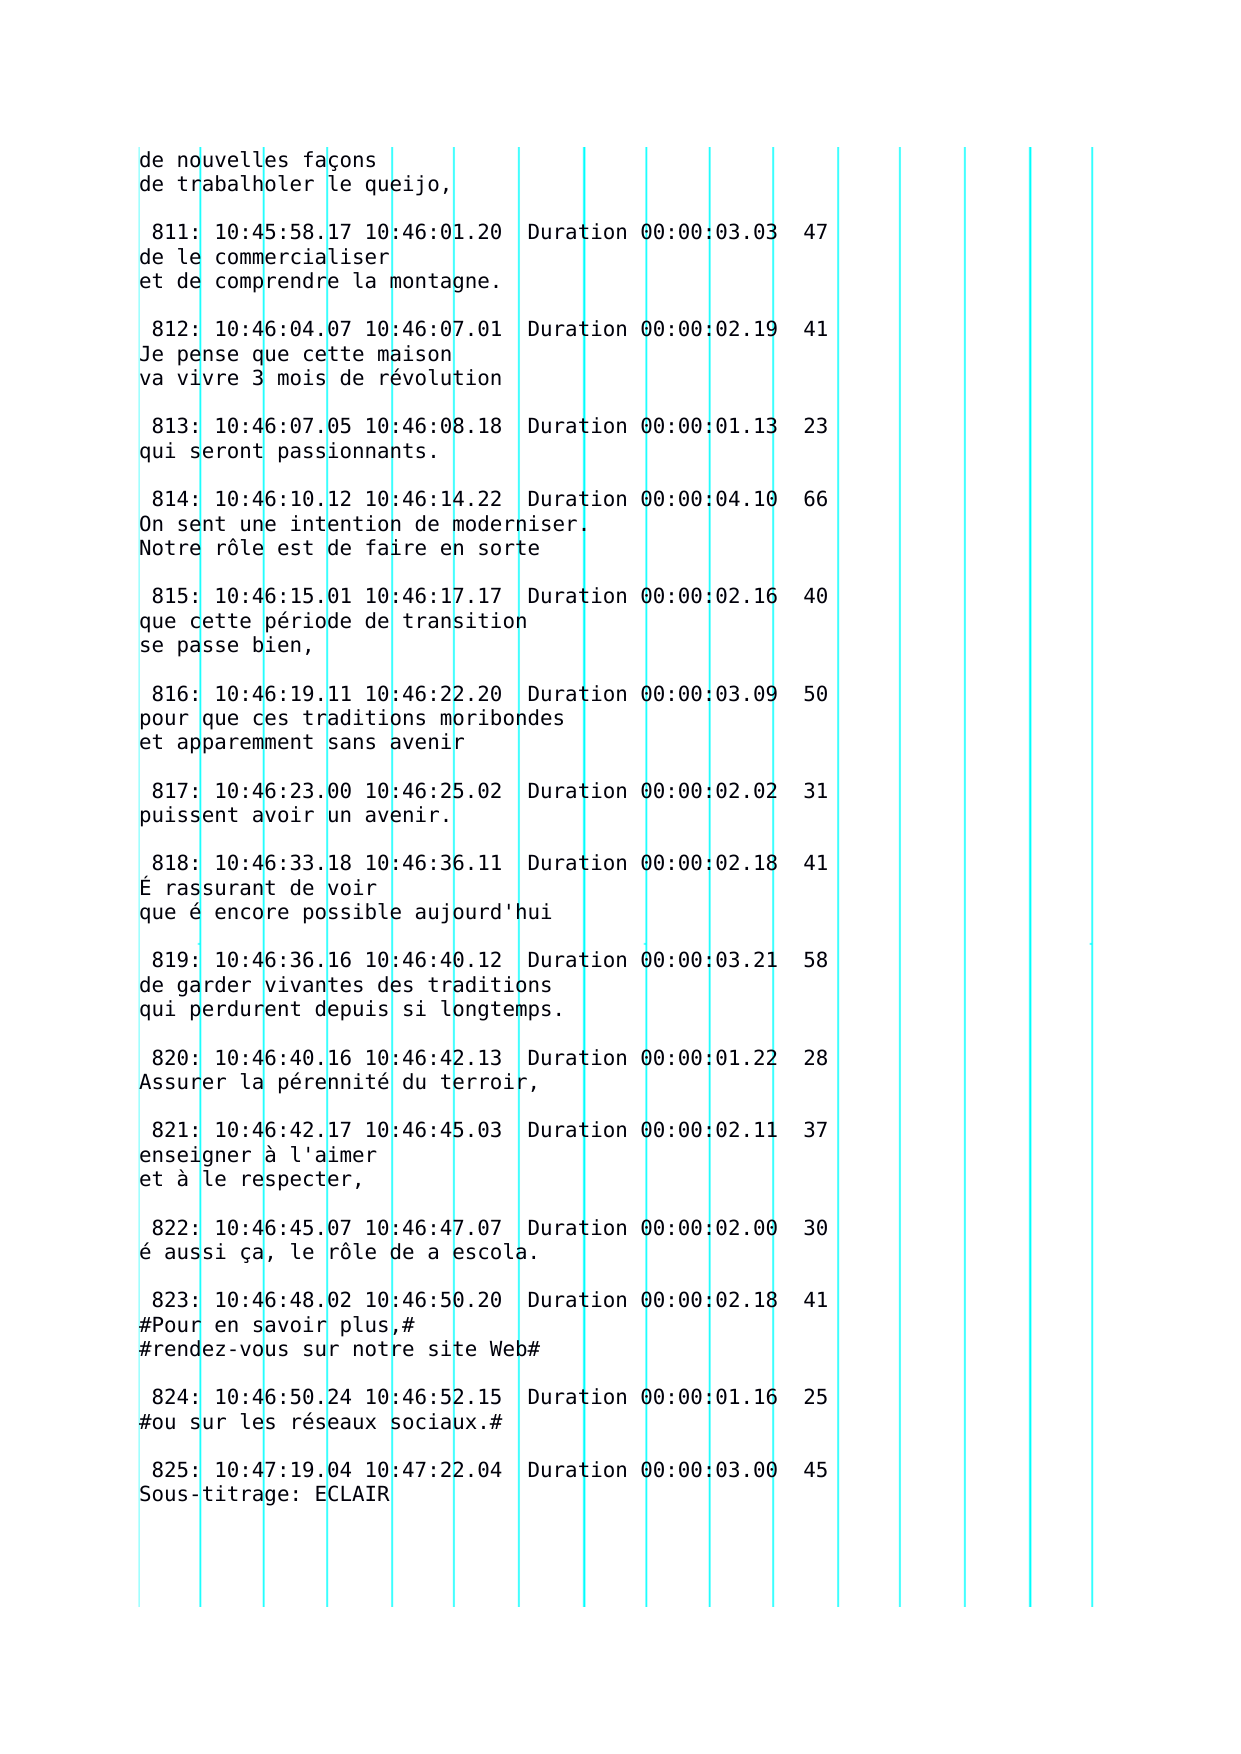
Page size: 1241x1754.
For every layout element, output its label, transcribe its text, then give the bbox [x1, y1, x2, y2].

text 825: 10:47:19.04 10:47:22.04 Duration 00:00:03.00 45 [139, 1458, 1101, 1482]
text Assurer la pérennité du terroir, [139, 1070, 1101, 1094]
text #rendez-vous sur notre site Web# [139, 1337, 1101, 1361]
text de trabalholer le queijo, [139, 172, 1101, 196]
text 811: 10:45:58.17 10:46:01.20 Duration 00:00:03.03 47 [139, 220, 1101, 245]
text que é encore possible aujourd'hui [139, 900, 1101, 924]
text et à le respecter, [139, 1167, 1101, 1191]
text É rassurant de voir [139, 876, 1101, 900]
text #ou sur les réseaux sociaux.# [139, 1410, 1101, 1434]
text et de comprendre la montagne. [139, 269, 1101, 293]
text pour que ces traditions moribondes [139, 706, 1101, 730]
text 822: 10:46:45.07 10:46:47.07 Duration 00:00:02.00 30 [139, 1216, 1101, 1240]
text 824: 10:46:50.24 10:46:52.15 Duration 00:00:01.16 25 [139, 1385, 1101, 1410]
text va vivre 3 mois de révolution [139, 366, 1101, 390]
text se passe bien, [139, 633, 1101, 657]
text qui perdurent depuis si longtemps. [139, 997, 1101, 1021]
text de nouvelles façons [139, 148, 1101, 172]
text 820: 10:46:40.16 10:46:42.13 Duration 00:00:01.22 28 [139, 1046, 1101, 1070]
text Notre rôle est de faire en sorte [139, 536, 1101, 560]
text Je pense que cette maison [139, 342, 1101, 366]
text 823: 10:46:48.02 10:46:50.20 Duration 00:00:02.18 41 [139, 1288, 1101, 1313]
text puissent avoir un avenir. [139, 803, 1101, 827]
text Sous-titrage: ECLAIR [139, 1482, 1101, 1507]
picture [138, 147, 1102, 1607]
text qui seront passionnants. [139, 439, 1101, 463]
text é aussi ça, le rôle de a escola. [139, 1240, 1101, 1264]
text 818: 10:46:33.18 10:46:36.11 Duration 00:00:02.18 41 [139, 851, 1101, 876]
text 813: 10:46:07.05 10:46:08.18 Duration 00:00:01.13 23 [139, 414, 1101, 439]
text 812: 10:46:04.07 10:46:07.01 Duration 00:00:02.19 41 [139, 317, 1101, 342]
text 821: 10:46:42.17 10:46:45.03 Duration 00:00:02.11 37 [139, 1118, 1101, 1143]
text #Pour en savoir plus,# [139, 1313, 1101, 1337]
text enseigner à l'aimer [139, 1143, 1101, 1167]
text de garder vivantes des traditions [139, 973, 1101, 997]
text On sent une intention de moderniser. [139, 512, 1101, 536]
text que cette période de transition [139, 609, 1101, 633]
text 819: 10:46:36.16 10:46:40.12 Duration 00:00:03.21 58 [139, 948, 1101, 973]
text 815: 10:46:15.01 10:46:17.17 Duration 00:00:02.16 40 [139, 584, 1101, 609]
text 816: 10:46:19.11 10:46:22.20 Duration 00:00:03.09 50 [139, 682, 1101, 706]
text 817: 10:46:23.00 10:46:25.02 Duration 00:00:02.02 31 [139, 779, 1101, 803]
text et apparemment sans avenir [139, 730, 1101, 754]
text de le commercialiser [139, 245, 1101, 269]
text 814: 10:46:10.12 10:46:14.22 Duration 00:00:04.10 66 [139, 487, 1101, 512]
